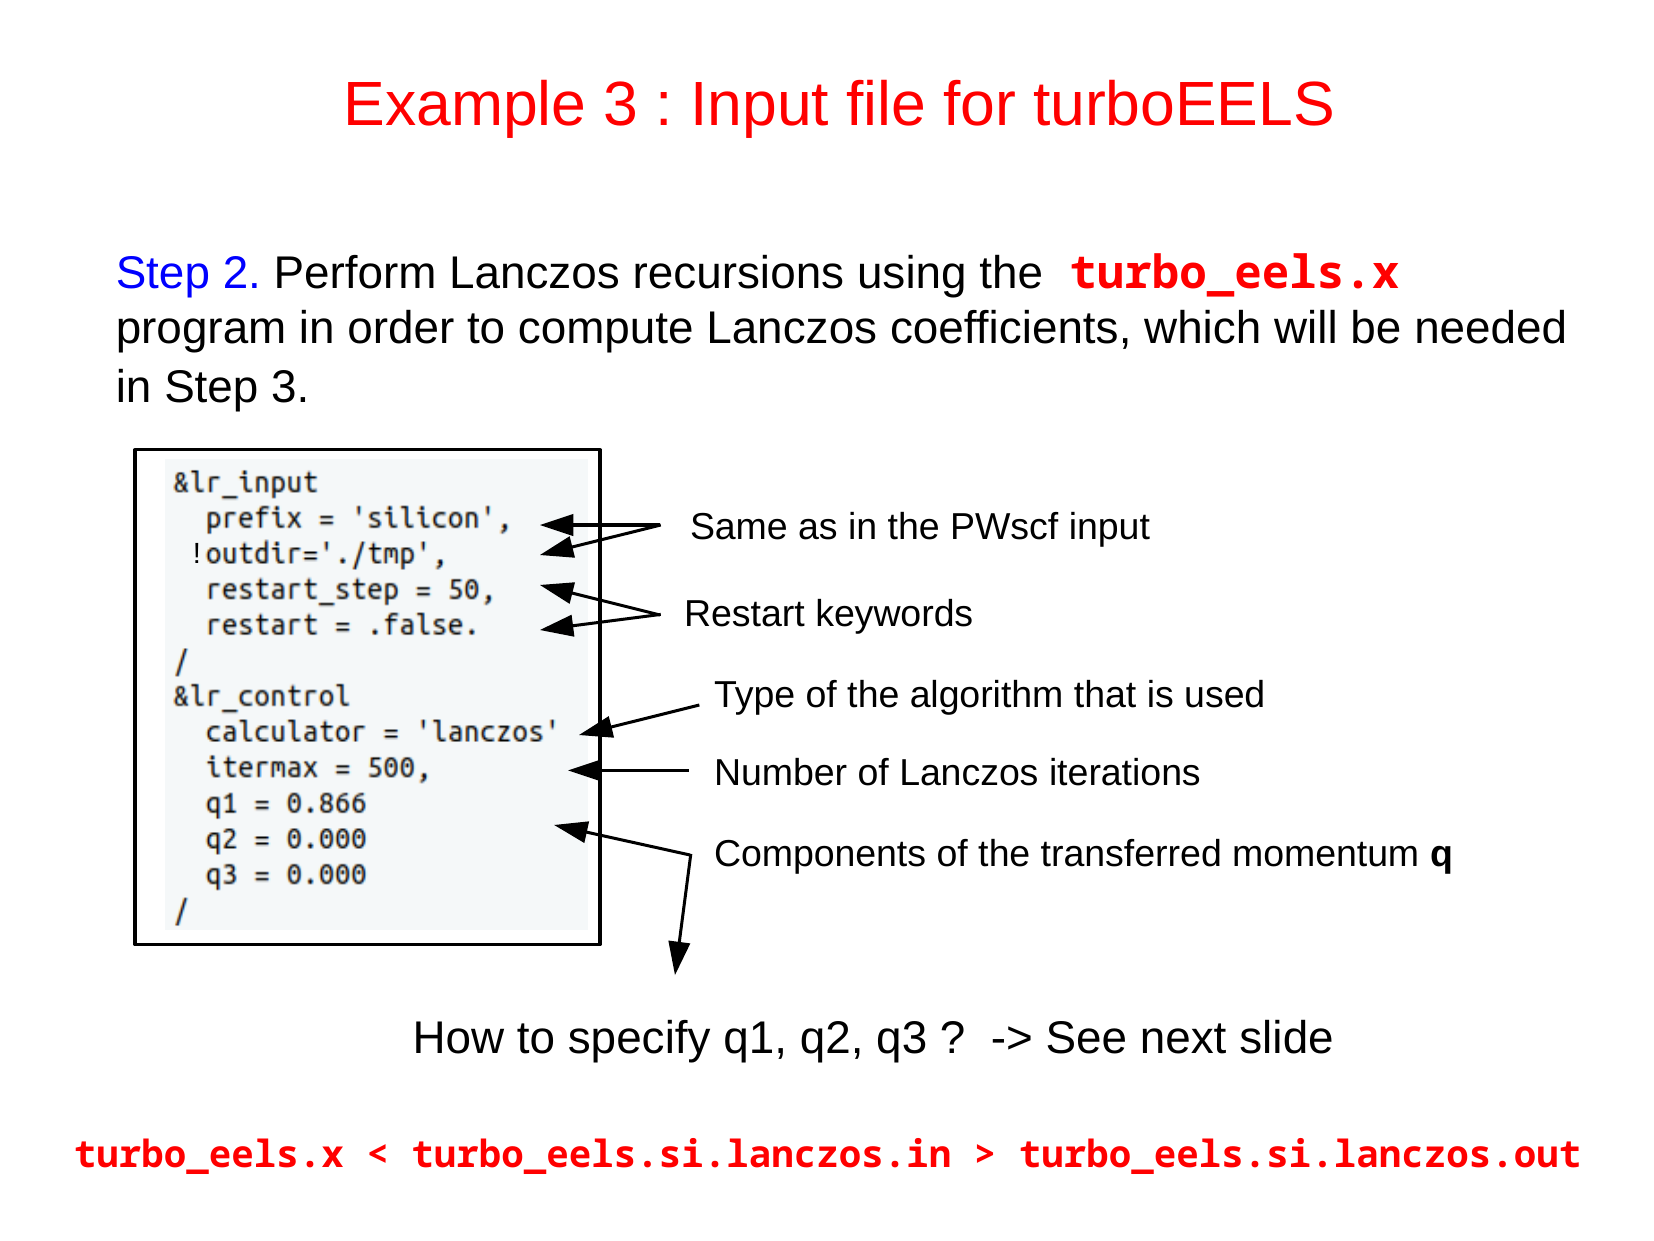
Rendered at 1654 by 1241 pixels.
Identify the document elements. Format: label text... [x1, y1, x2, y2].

text_box Type of the algorithm that is used [699, 666, 1306, 744]
picture [165, 459, 588, 931]
list turbo_eels.x < turbo_eels.si.lanczos.in > turbo_eels.si.lanczos.out [3, 1127, 1609, 1233]
text_box Same as in the PWscf input [675, 498, 1176, 556]
picture [570, 527, 588, 545]
text_box ! [178, 529, 216, 577]
list How to specify q1, q2, q3 ? -> See next slide [341, 1005, 1396, 1130]
title Example 3 : Input file for turboEELS [84, 32, 1573, 175]
text_box Components of the transferred momentum q [699, 825, 1501, 924]
text_box Number of Lanczos iterations [699, 744, 1306, 825]
text_box Restart keywords [669, 585, 1171, 642]
list Step 2. Perform Lanczos recursions using the turbo_eels.x program in order to compute Lanczos coefficients, which will be needed in Step 3. [45, 240, 1576, 406]
